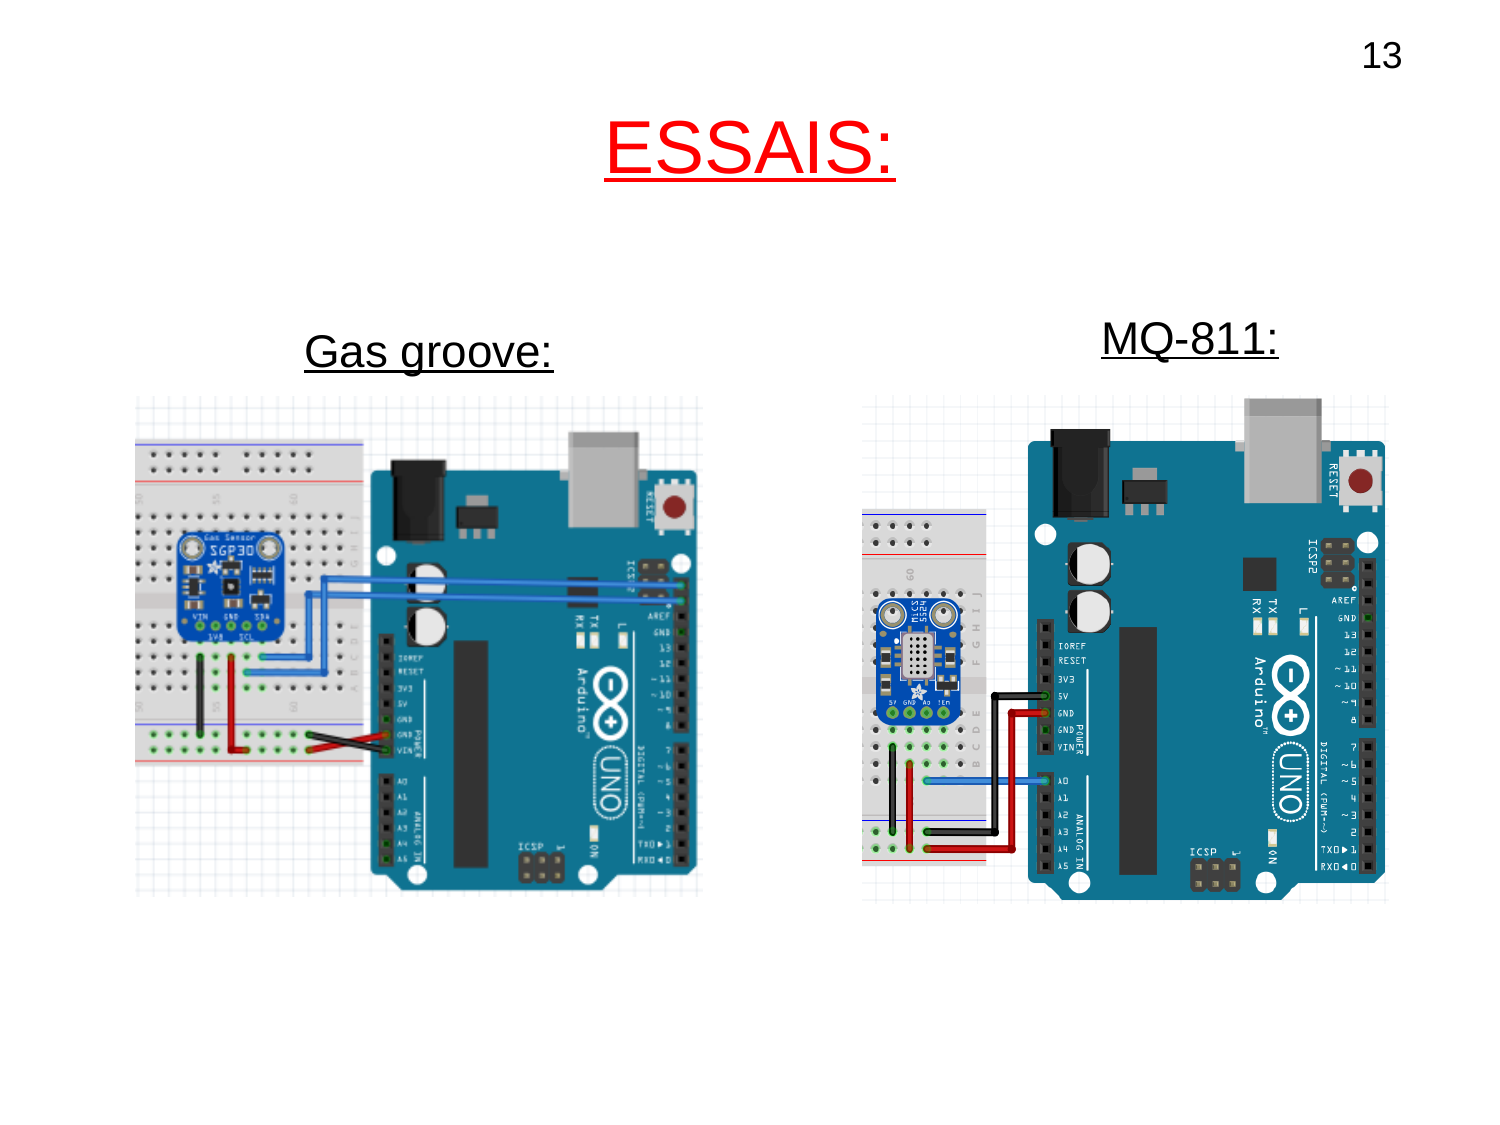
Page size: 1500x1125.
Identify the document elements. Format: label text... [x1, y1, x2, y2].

picture [862, 395, 1389, 904]
picture [135, 396, 703, 897]
text_box Gas groove: [289, 314, 573, 385]
text_box 13 [1346, 23, 1453, 84]
text_box ESSAIS: [0, 91, 1500, 197]
text_box MQ-811: [1086, 301, 1312, 373]
